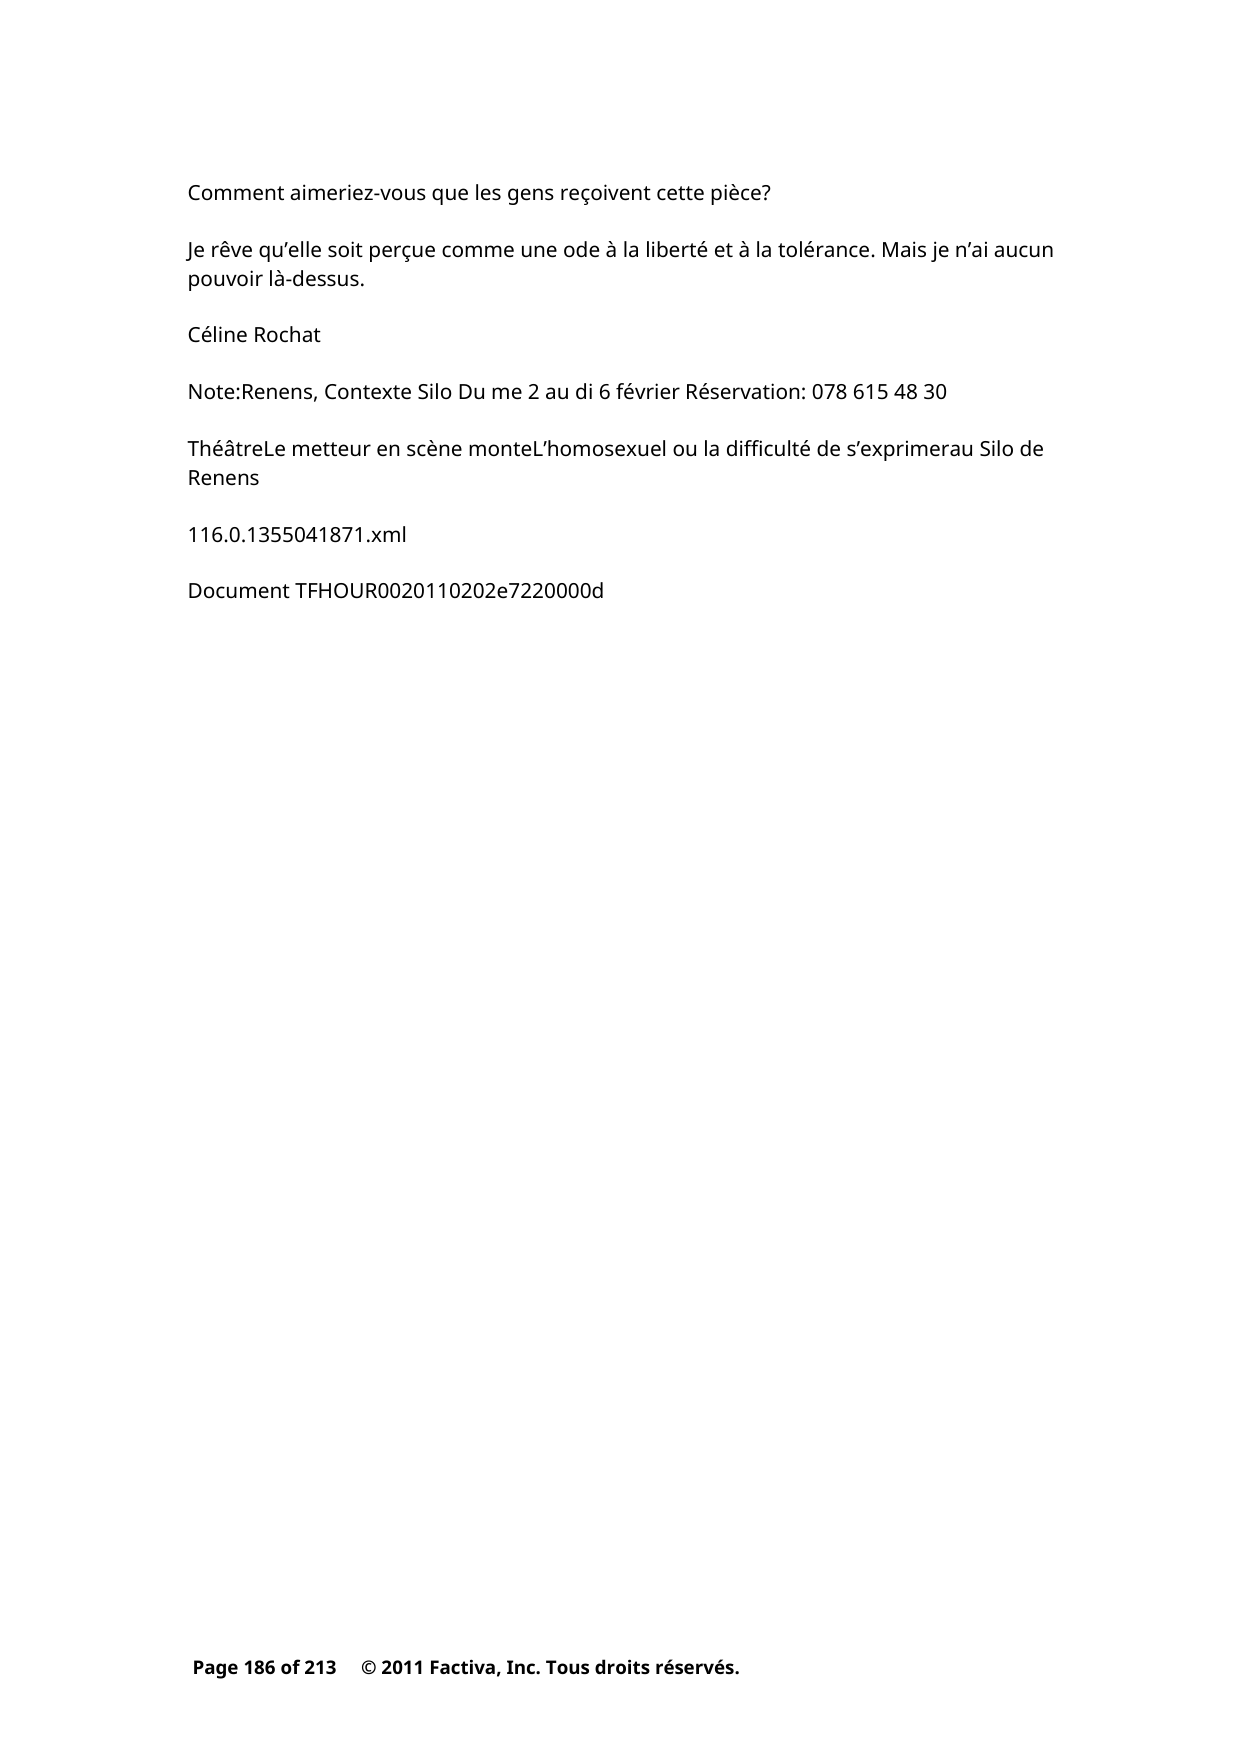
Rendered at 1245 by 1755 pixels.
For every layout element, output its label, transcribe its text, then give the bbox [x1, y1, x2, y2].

text 116.0.1355041871.xml [187, 520, 1057, 548]
text Document TFHOUR0020110202e7220000d [187, 577, 1057, 605]
text Céline Rochat [187, 321, 1057, 349]
text ThéâtreLe metteur en scène monteL’homosexuel ou la difficulté de s’exprimerau Silo de Renens [187, 434, 1057, 491]
text Comment aimeriez-vous que les gens reçoivent cette pièce? [187, 178, 1057, 207]
text Je rêve qu’elle soit perçue comme une ode à la liberté et à la tolérance. Mais je n’ai aucun pouvoir là-dessus. [187, 235, 1057, 292]
text Note:Renens, Contexte Silo Du me 2 au di 6 février Réservation: 078 615 48 30 [187, 377, 1057, 406]
